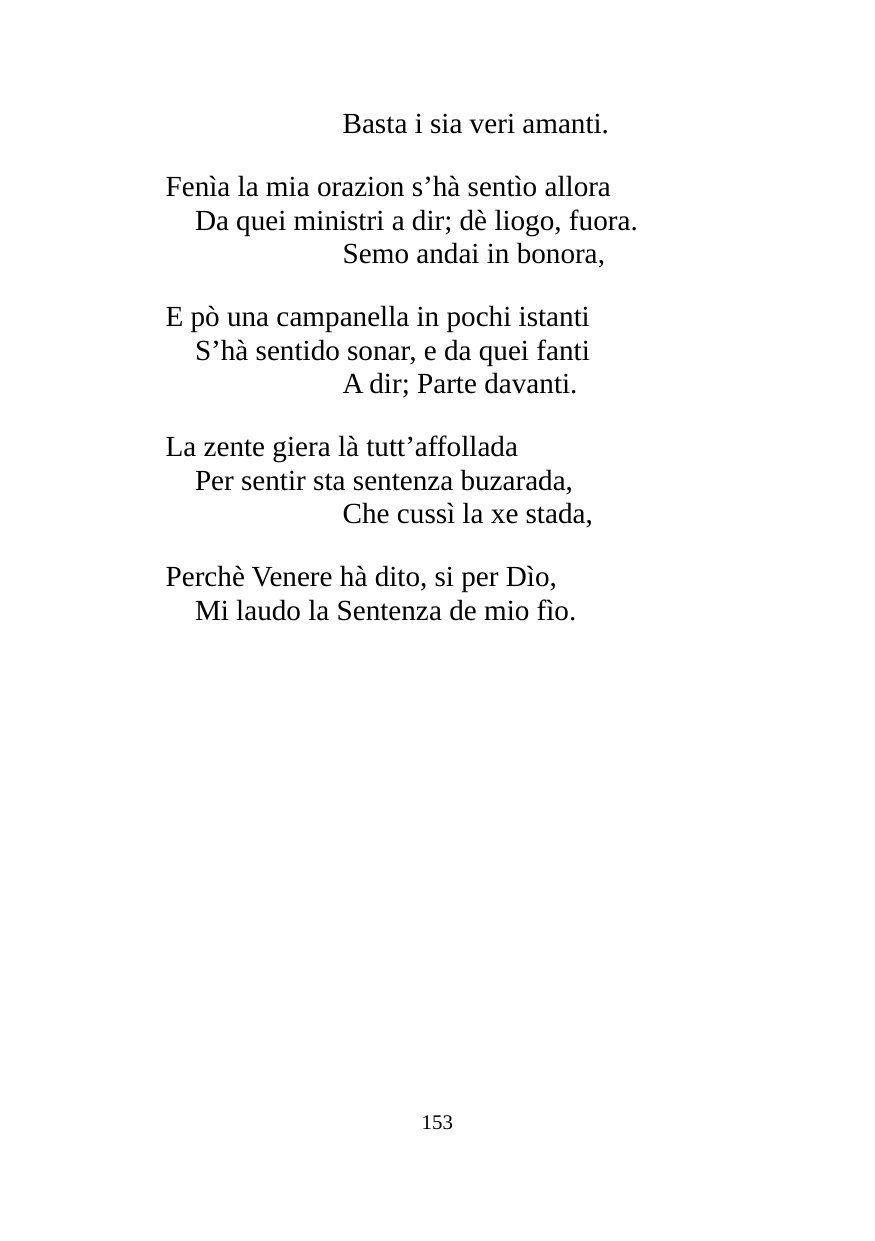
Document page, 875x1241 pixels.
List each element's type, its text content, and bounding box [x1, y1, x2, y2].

text Basta i sia veri amanti. [165, 106, 768, 140]
text Perchè Venere hà dito, si per Dìo, Mi laudo la Sentenza de mio fìo. [165, 559, 768, 627]
text La zente giera là tutt’affollada Per sentir sta sentenza buzarada, Che cussì la xe stada, [165, 429, 768, 530]
text E pò una campanella in pochi istanti S’hà sentido sonar, e da quei fanti A dir; Parte davanti. [165, 299, 768, 400]
text Fenìa la mia orazion s’hà sentìo allora Da quei ministri a dir; dè liogo, fuora. Semo andai in bonora, [165, 169, 768, 270]
